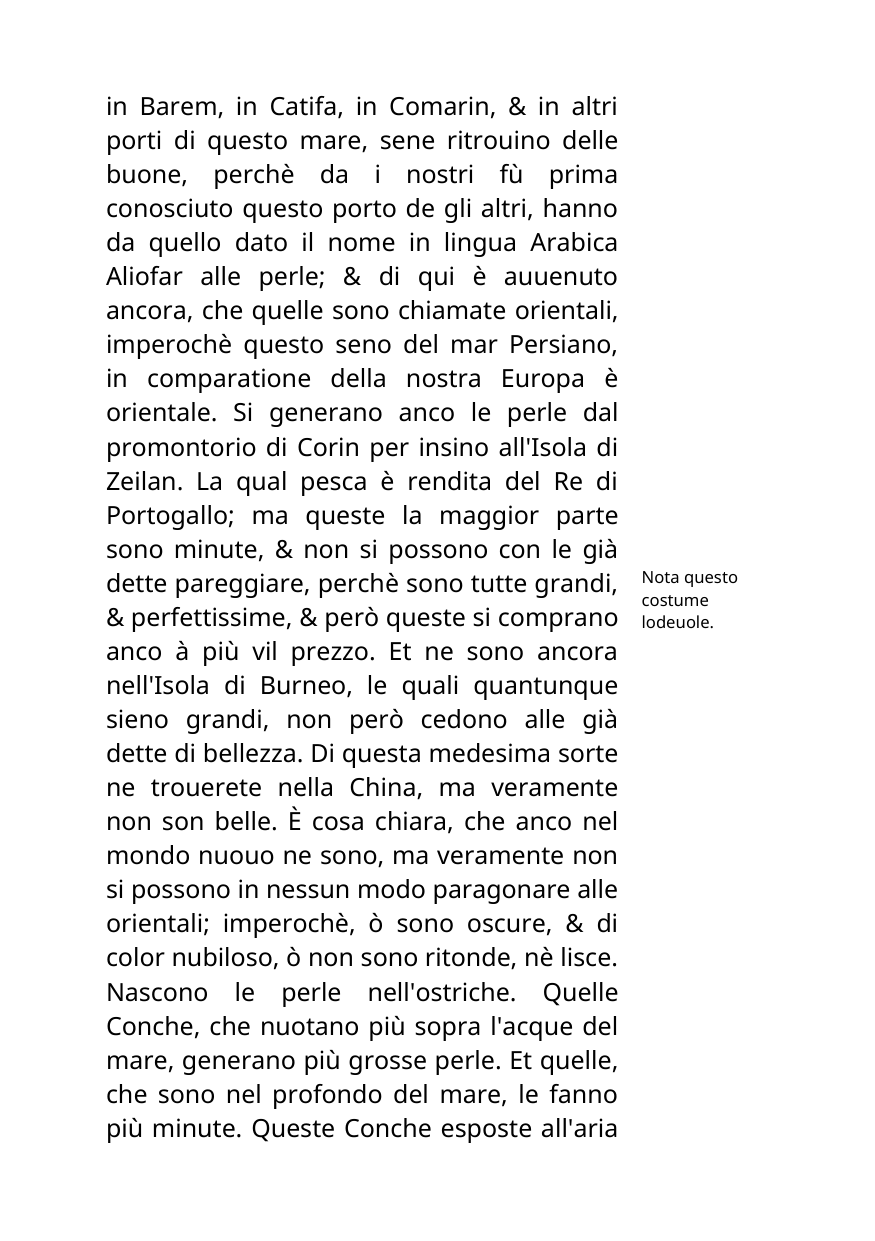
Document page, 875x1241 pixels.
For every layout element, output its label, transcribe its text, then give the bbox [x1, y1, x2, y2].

table_cell Nota questo costume lodeuole. [630, 89, 779, 1144]
table_cell in Barem, in Catifa, in Comarin, & in altri porti di questo mare, sene ritrouino delle buone, perchè da i nostri fù prima conosciuto questo porto de gli altri, hanno da quello dato il nome in lingua Arabica Aliofar alle perle; & di qui è auuenuto ancora, che quelle sono chiamate orientali, imperochè questo seno del mar Persiano, in comparatione della nostra Europa è orientale. Si generano anco le perle dal promontorio di Corin per insino all'Isola di Zeilan. La qual pesca è rendita del Re di Portogallo; ma queste la maggior parte sono minute, & non si possono con le già dette pareggiare, perchè sono tutte grandi, & perfettissime, & però queste si comprano anco à più vil prezzo. Et ne sono ancora nell'Isola di Burneo, le quali quantunque sieno grandi, non però cedono alle già dette di bellezza. Di questa medesima sorte ne trouerete nella China, ma veramente non son belle. È cosa chiara, che anco nel mondo nuouo ne sono, ma veramente non si possono in nessun modo paragonare alle orientali; imperochè, ò sono oscure, & di color nubiloso, ò non sono ritonde, nè lisce. Nascono le perle nell'ostriche. Quelle Conche, che nuotano più sopra l'acque del mare, generano più grosse perle. Et quelle, che sono nel profondo del mare, le fanno più minute. Queste Conche esposte all'aria [95, 89, 630, 1144]
